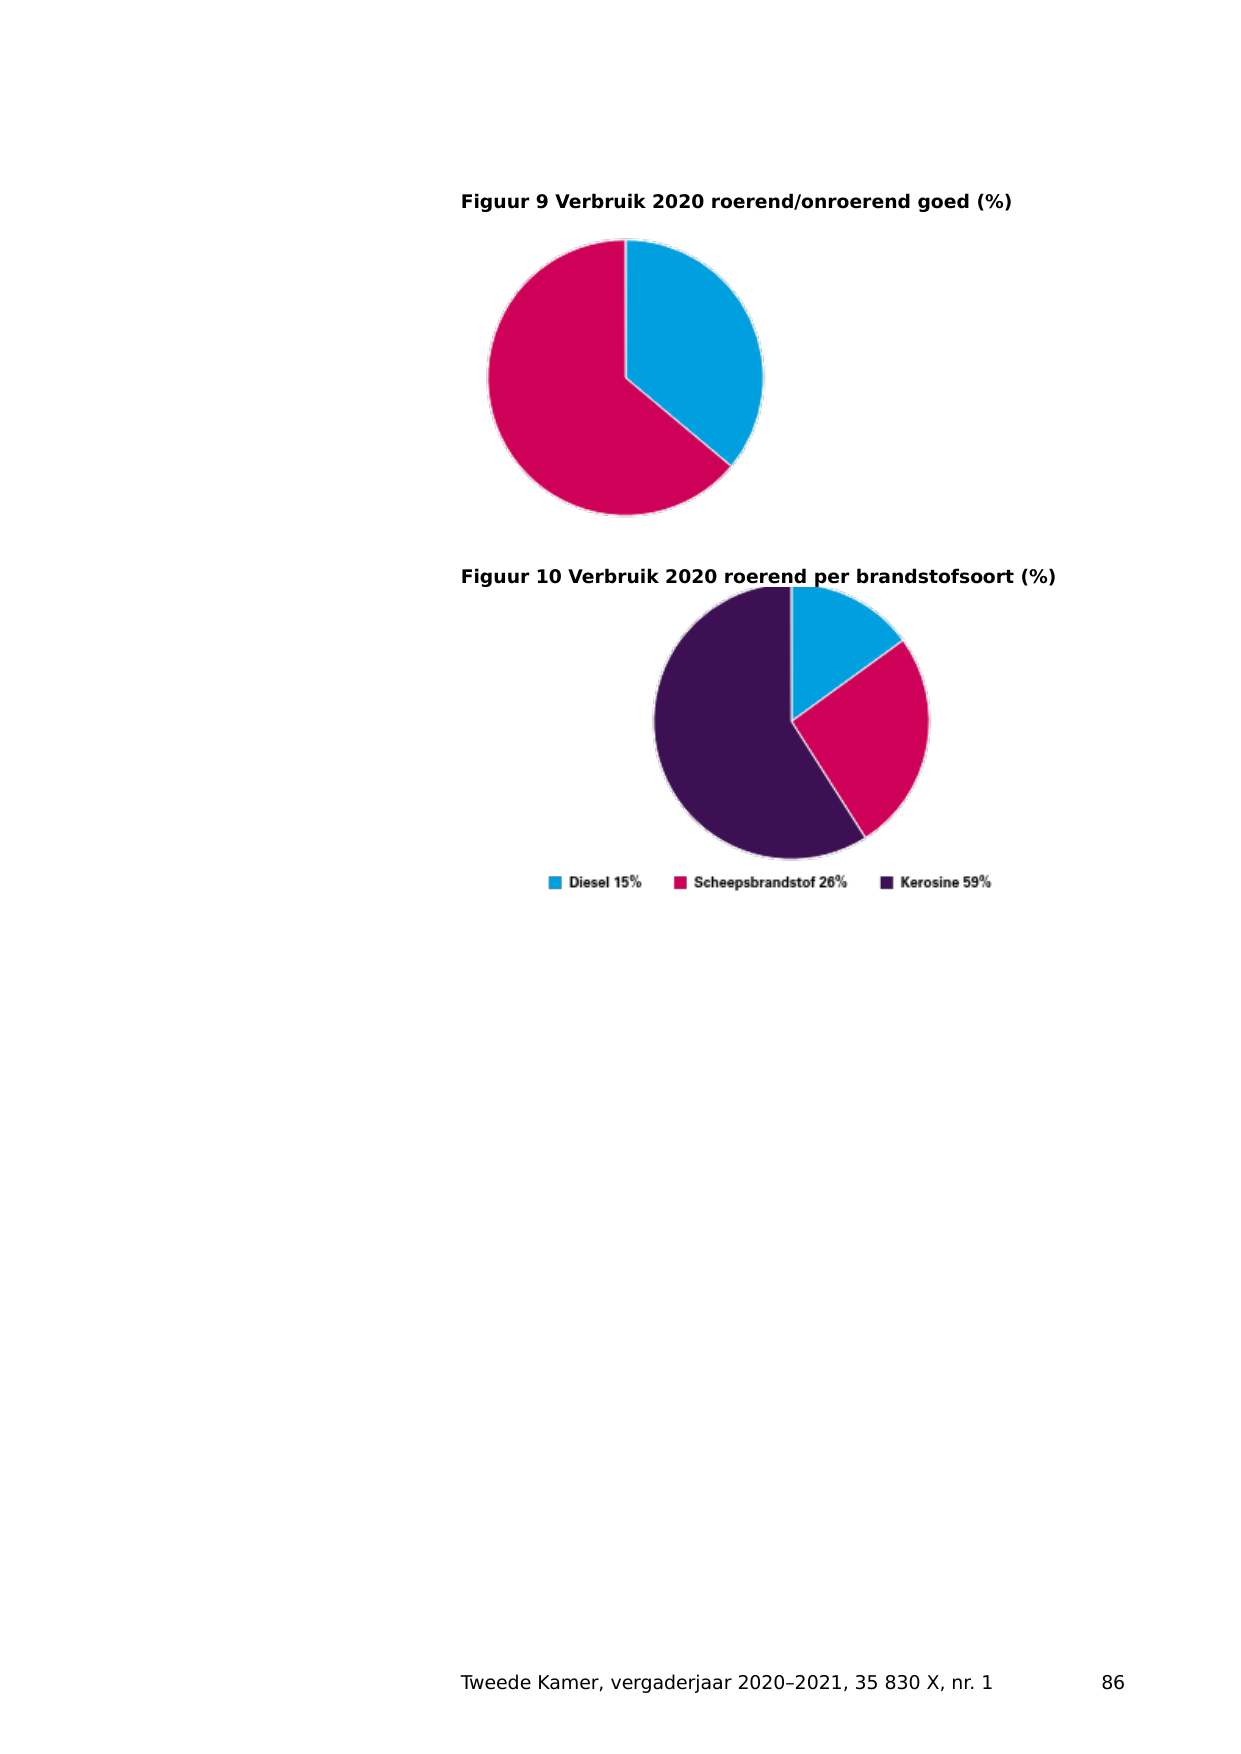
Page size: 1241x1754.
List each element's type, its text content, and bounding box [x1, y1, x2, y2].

title Figuur 10 Verbruik 2020 roerend per brandstofsoort (%) [461, 566, 1125, 588]
title Figuur 9 Verbruik 2020 roerend/onroerend goed (%) [461, 191, 1125, 213]
